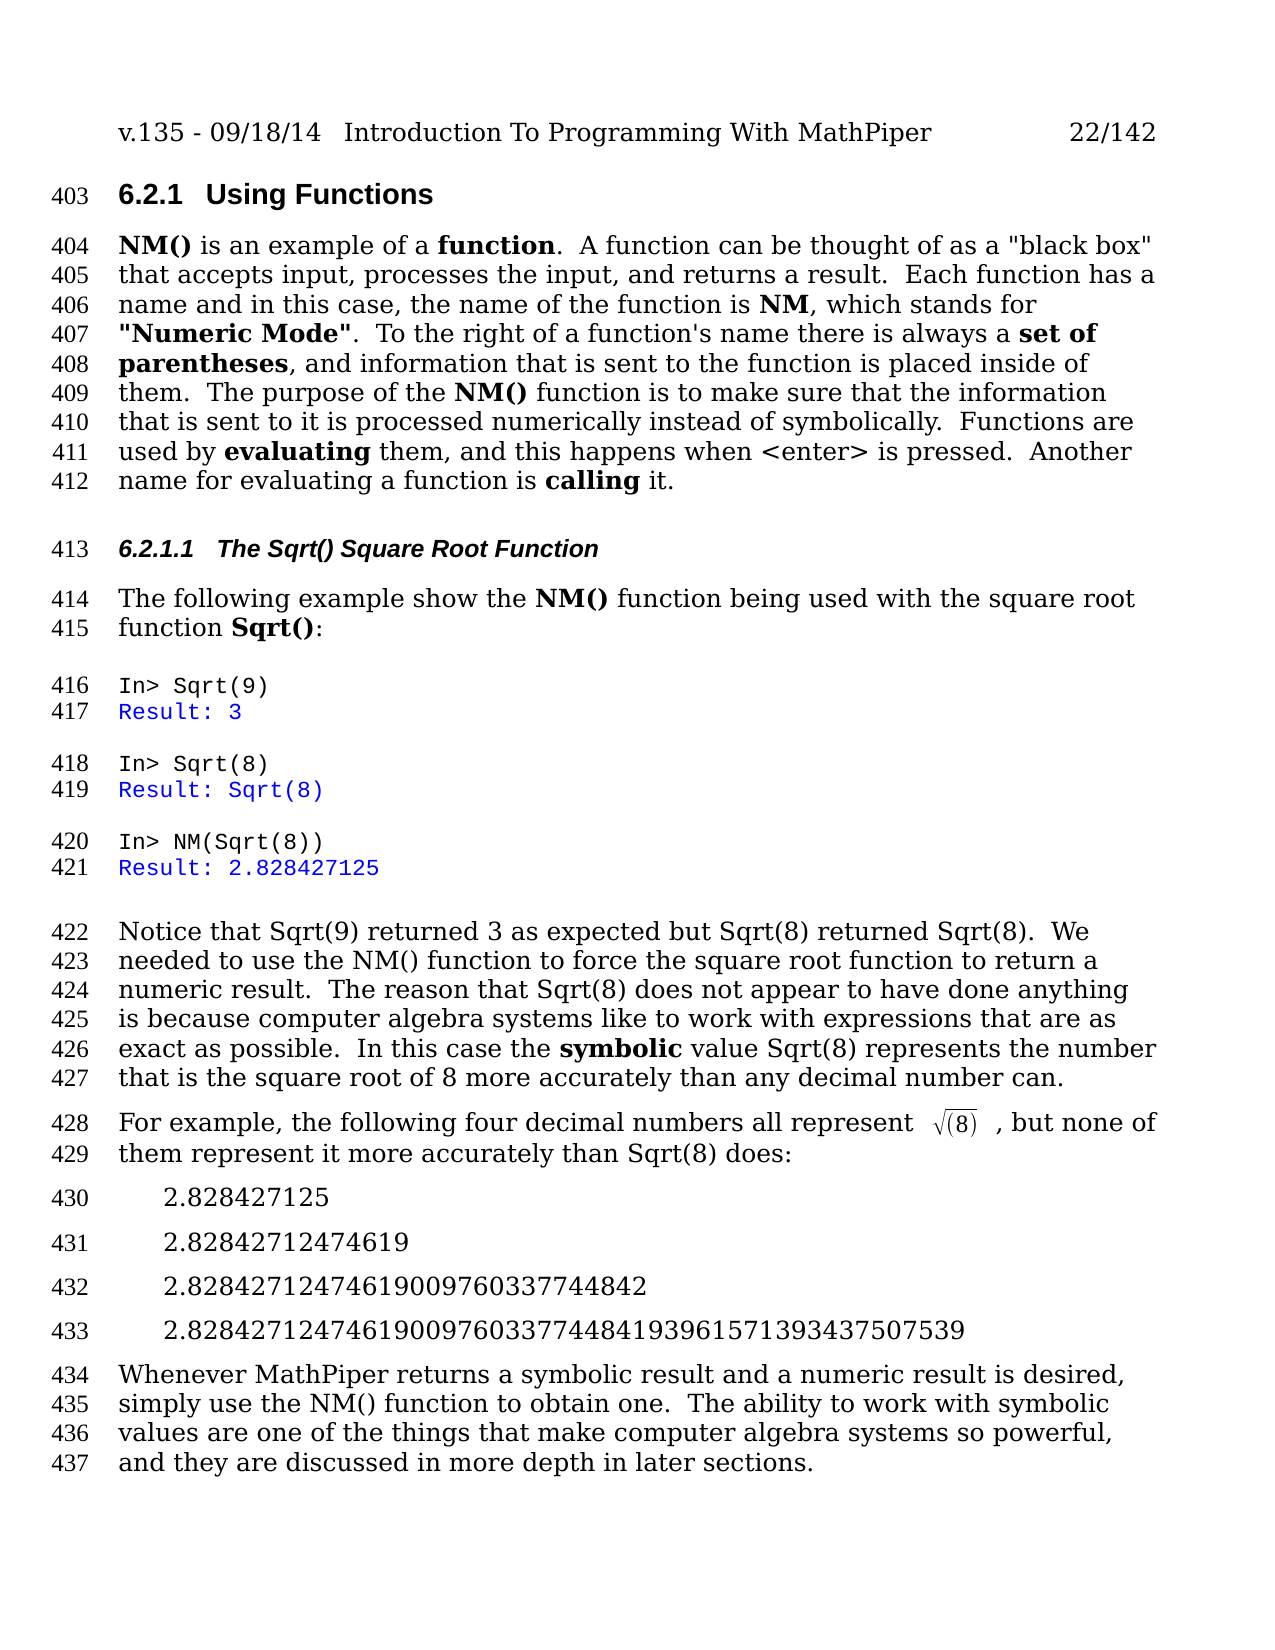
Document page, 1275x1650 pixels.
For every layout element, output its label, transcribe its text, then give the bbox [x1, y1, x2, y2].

text Result: Sqrt(8) [118, 778, 1157, 804]
text Notice that Sqrt(9) returned 3 as expected but Sqrt(8) returned Sqrt(8). We needed to use the NM() function to force the square root function to return a numeric result. The reason that Sqrt(8) does not appear to have done anything is because computer algebra systems like to work with expressions that are as exact as possible. In this case the symbolic value Sqrt(8) represents the number that is the square root of 8 more accurately than any decimal number can. [118, 917, 1157, 1092]
text In> Sqrt(9) [118, 674, 1157, 700]
text 2.828427125 [163, 1184, 1157, 1213]
text NM() is an example of a function. A function can be thought of as a "black box" that accepts input, processes the input, and returns a result. Each function has a name and in this case, the name of the function is NM, which stands for "Numeric Mode". To the right of a function's name there is always a set of parentheses, and information that is sent to the function is placed inside of them. The purpose of the NM() function is to make sure that the information that is sent to it is processed numerically instead of symbolically. Functions are used by evaluating them, and this happens when <enter> is pressed. Another name for evaluating a function is calling it. [118, 231, 1157, 495]
text Result: 2.828427125 [118, 856, 1157, 882]
text For example, the following four decimal numbers all represent, but none of them represent it more accurately than Sqrt(8) does: [118, 1107, 1157, 1169]
subtitle The Sqrt() Square Root Function [118, 534, 1157, 563]
text In> Sqrt(8) [118, 752, 1157, 778]
text Result: 3 [118, 700, 1157, 726]
text The following example show the NM() function being used with the square root function Sqrt(): [118, 584, 1157, 642]
text 2.82842712474619009760337744842 [163, 1272, 1157, 1301]
text Whenever MathPiper returns a symbolic result and a numeric result is desired, simply use the NM() function to obtain one. The ability to work with symbolic values are one of the things that make computer algebra systems so powerful, and they are discussed in more depth in later sections. [118, 1360, 1157, 1477]
text 2.82842712474619 [163, 1228, 1157, 1257]
text In> NM(Sqrt(8)) [118, 830, 1157, 856]
text 2.8284271247461900976033774484193961571393437507539 [163, 1316, 1157, 1345]
subtitle Using Functions [118, 177, 1157, 210]
